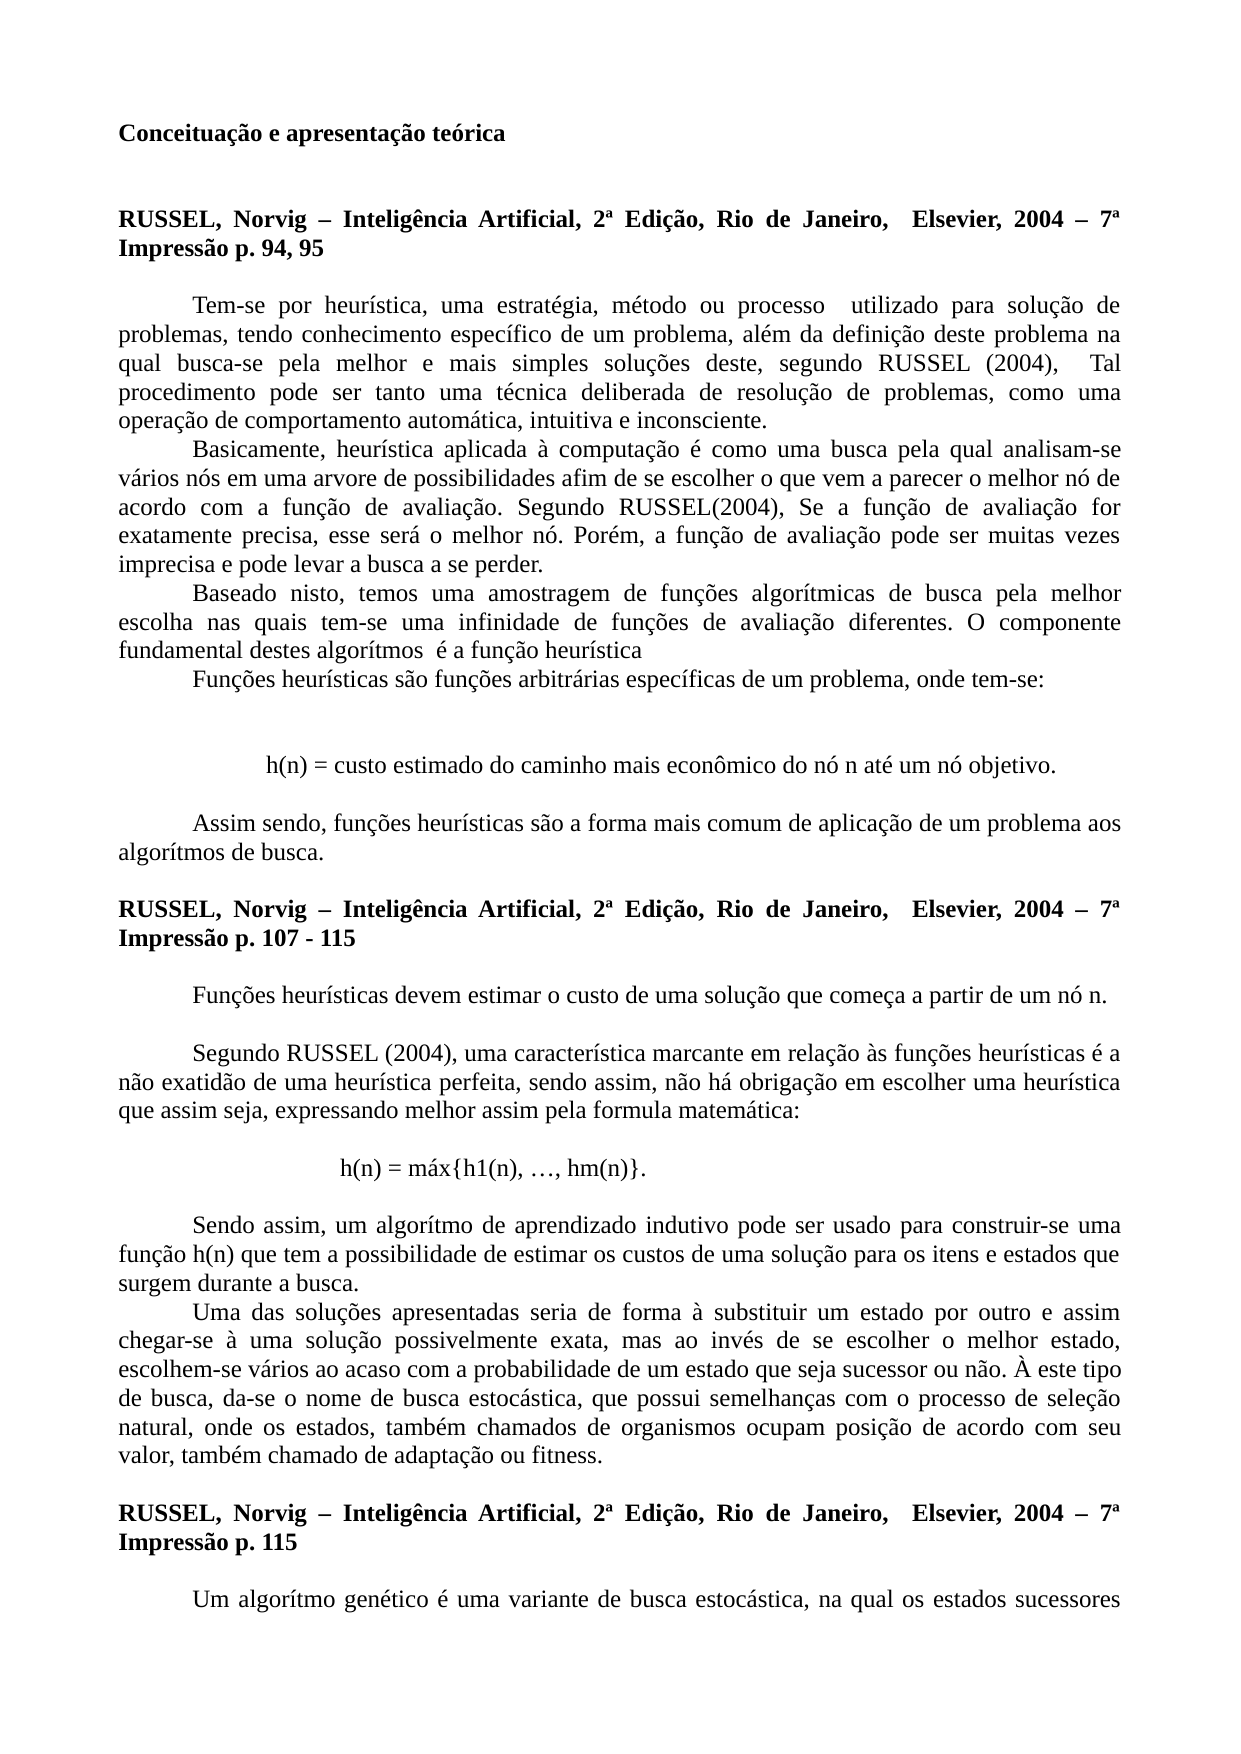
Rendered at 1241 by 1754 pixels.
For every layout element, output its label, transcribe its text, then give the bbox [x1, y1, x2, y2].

text h(n) = máx{h1(n), …, hm(n)}. [118, 1153, 1122, 1182]
text RUSSEL, Norvig – Inteligência Artificial, 2ª Edição, Rio de Janeiro, Elsevier, 2004 – 7ª Impressão p. 107 - 115 [118, 894, 1122, 952]
text h(n) = custo estimado do caminho mais econômico do nó n até um nó objetivo. [118, 751, 1122, 779]
text RUSSEL, Norvig – Inteligência Artificial, 2ª Edição, Rio de Janeiro, Elsevier, 2004 – 7ª Impressão p. 94, 95 [118, 204, 1122, 262]
text Conceituação e apresentação teórica [118, 118, 1122, 147]
text Segundo RUSSEL (2004), uma característica marcante em relação às funções heurísticas é a não exatidão de uma heurística perfeita, sendo assim, não há obrigação em escolher uma heurística que assim seja, expressando melhor assim pela formula matemática: [118, 1038, 1122, 1124]
text Basicamente, heurística aplicada à computação é como uma busca pela qual analisam-se vários nós em uma arvore de possibilidades afim de se escolher o que vem a parecer o melhor nó de acordo com a função de avaliação. Segundo RUSSEL(2004), Se a função de avaliação for exatamente precisa, esse será o melhor nó. Porém, a função de avaliação pode ser muitas vezes imprecisa e pode levar a busca a se perder. [118, 434, 1122, 578]
text Funções heurísticas são funções arbitrárias específicas de um problema, onde tem-se: [118, 664, 1122, 693]
text Uma das soluções apresentadas seria de forma à substituir um estado por outro e assim chegar-se à uma solução possivelmente exata, mas ao invés de se escolher o melhor estado, escolhem-se vários ao acaso com a probabilidade de um estado que seja sucessor ou não. À este tipo de busca, da-se o nome de busca estocástica, que possui semelhanças com o processo de seleção natural, onde os estados, também chamados de organismos ocupam posição de acordo com seu valor, também chamado de adaptação ou fitness. [118, 1297, 1122, 1469]
text Funções heurísticas devem estimar o custo de uma solução que começa a partir de um nó n. [118, 981, 1122, 1009]
text RUSSEL, Norvig – Inteligência Artificial, 2ª Edição, Rio de Janeiro, Elsevier, 2004 – 7ª Impressão p. 115 [118, 1498, 1122, 1556]
text Sendo assim, um algorítmo de aprendizado indutivo pode ser usado para construir-se uma função h(n) que tem a possibilidade de estimar os custos de uma solução para os itens e estados que surgem durante a busca. [118, 1211, 1122, 1297]
text Um algorítmo genético é uma variante de busca estocástica, na qual os estados sucessores [118, 1584, 1122, 1613]
text Assim sendo, funções heurísticas são a forma mais comum de aplicação de um problema aos algorítmos de busca. [118, 808, 1122, 866]
text Baseado nisto, temos uma amostragem de funções algorítmicas de busca pela melhor escolha nas quais tem-se uma infinidade de funções de avaliação diferentes. O componente fundamental destes algorítmos é a função heurística [118, 578, 1122, 664]
text Tem-se por heurística, uma estratégia, método ou processo utilizado para solução de problemas, tendo conhecimento específico de um problema, além da definição deste problema na qual busca-se pela melhor e mais simples soluções deste, segundo RUSSEL (2004), Tal procedimento pode ser tanto uma técnica deliberada de resolução de problemas, como uma operação de comportamento automática, intuitiva e inconsciente. [118, 291, 1122, 434]
